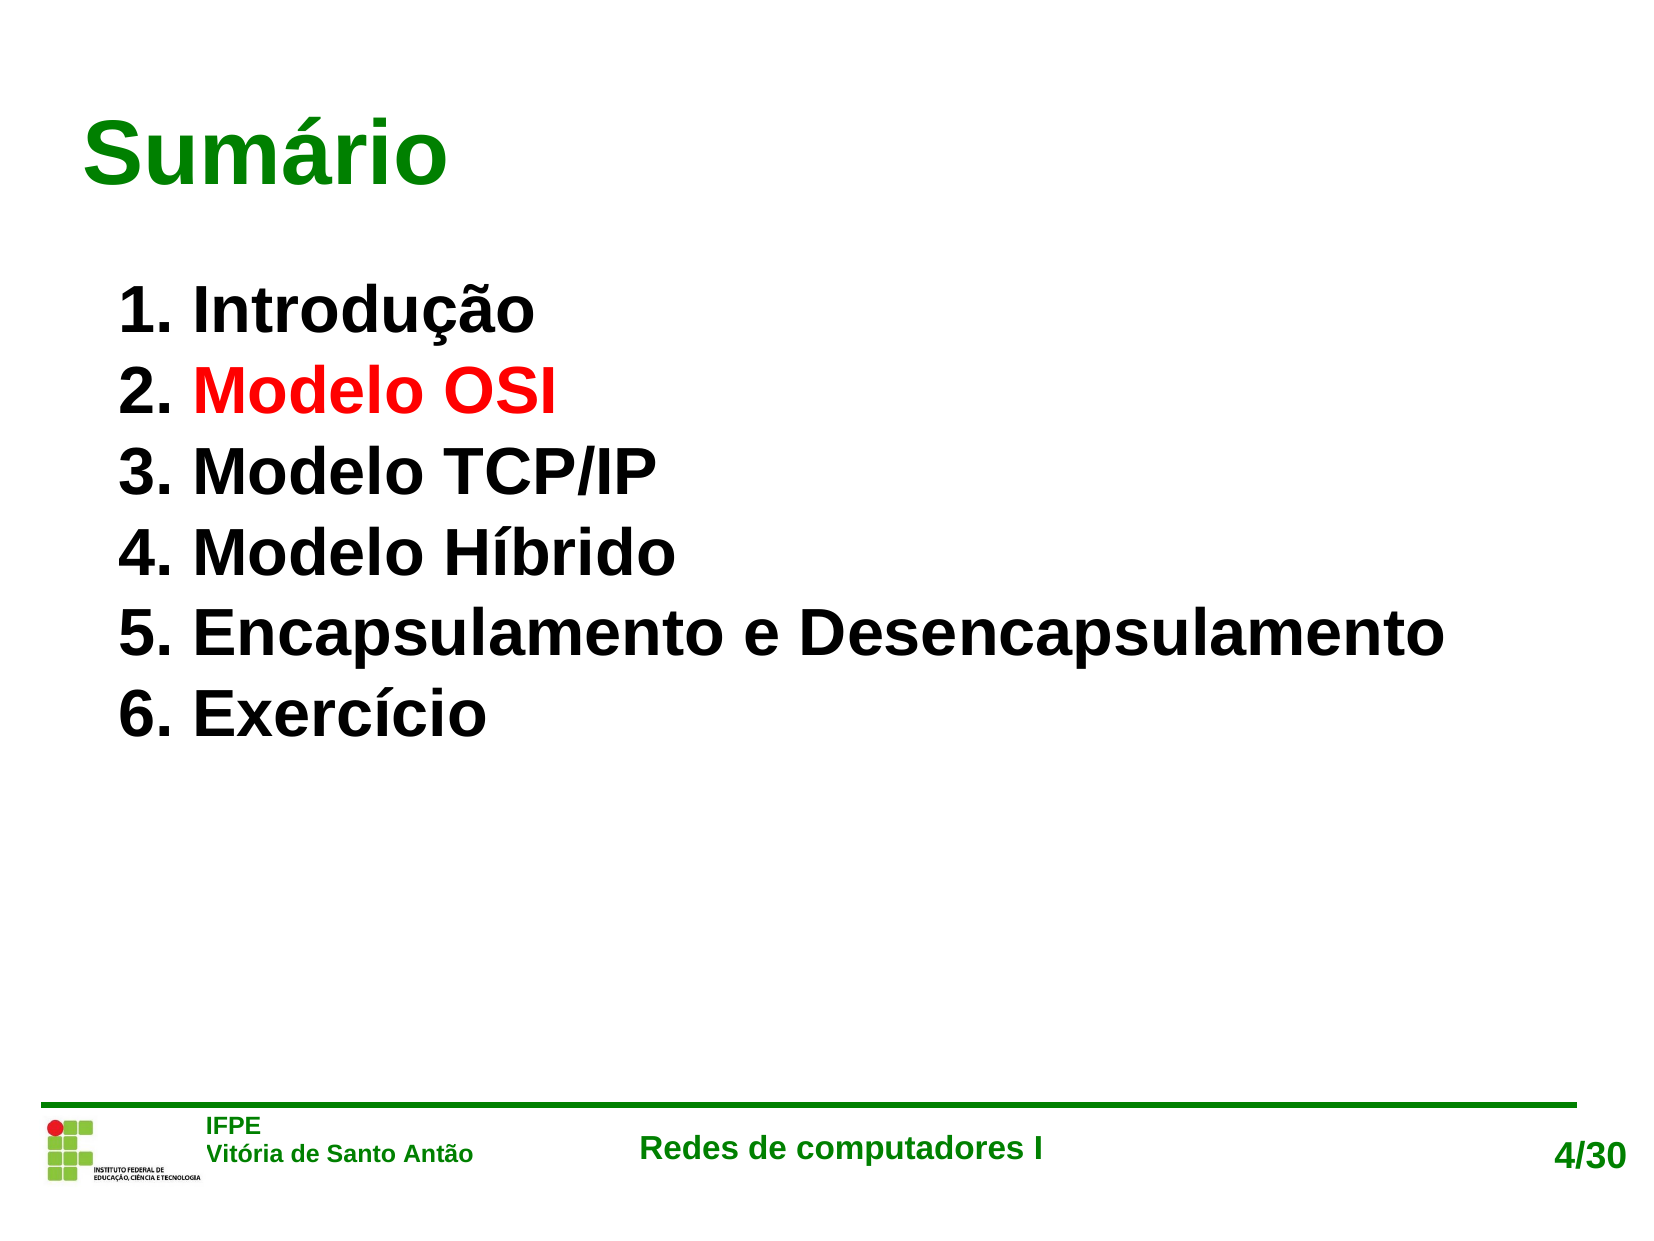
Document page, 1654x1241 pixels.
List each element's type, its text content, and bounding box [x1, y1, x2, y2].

list Introdução Modelo OSI Modelo TCP/IP Modelo Híbrido Encapsulamento e Desencapsulamento Exercício [82, 272, 1571, 1091]
picture [39, 1111, 207, 1191]
title Sumário [82, 49, 1571, 257]
